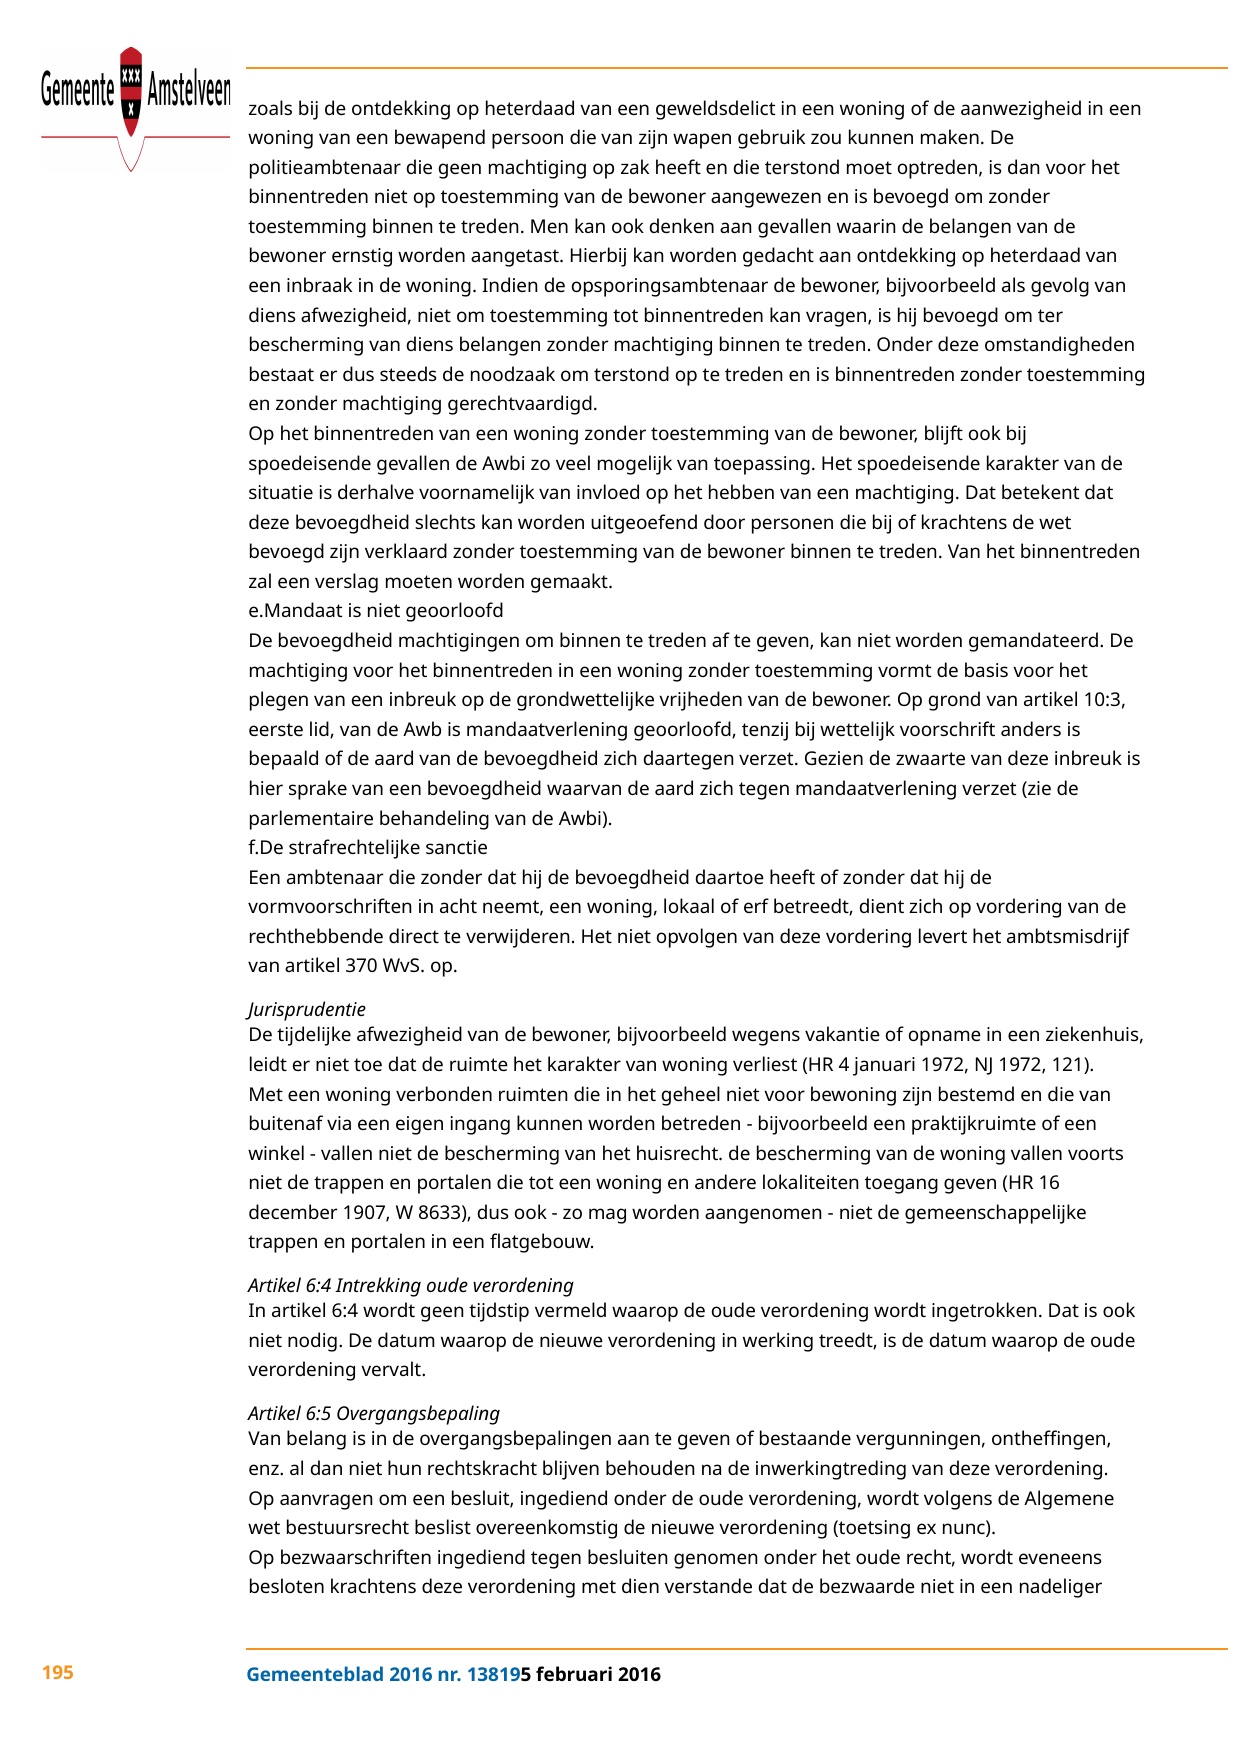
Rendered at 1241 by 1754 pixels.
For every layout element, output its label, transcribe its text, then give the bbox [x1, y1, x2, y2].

text zoals bij de ontdekking op heterdaad van een geweldsdelict in een woning of de aanwezigheid in een woning van een bewapend persoon die van zijn wapen gebruik zou kunnen maken. De politieambtenaar die geen machtiging op zak heeft en die terstond moet optreden, is dan voor het binnentreden niet op toestemming van de bewoner aangewezen en is bevoegd om zonder toestemming binnen te treden. Men kan ook denken aan gevallen waarin de belangen van de bewoner ernstig worden aangetast. Hierbij kan worden gedacht aan ontdekking op heterdaad van een inbraak in de woning. Indien de opsporingsambtenaar de bewoner, bijvoorbeeld als gevolg van diens afwezigheid, niet om toestemming tot binnentreden kan vragen, is hij bevoegd om ter bescherming van diens belangen zonder machtiging binnen te treden. Onder deze omstandigheden bestaat er dus steeds de noodzaak om terstond op te treden en is binnentreden zonder toestemming en zonder machtiging gerechtvaardigd. [248, 95, 1152, 416]
text Op aanvragen om een besluit, ingediend onder de oude verordening, wordt volgens de Algemene wet bestuursrecht beslist overeenkomstig de nieuwe verordening (toetsing ex nunc). [248, 1485, 1152, 1540]
text De bevoegdheid machtigingen om binnen te treden af te geven, kan niet worden gemandateerd. De machtiging voor het binnentreden in een woning zonder toestemming vormt de basis voor het plegen van een inbreuk op de grondwettelijke vrijheden van de bewoner. Op grond van artikel 10:3, eerste lid, van de Awb is mandaatverlening geoorloofd, tenzij bij wettelijk voorschrift anders is bepaald of de aard van de bevoegdheid zich daartegen verzet. Gezien de zwaarte van deze inbreuk is hier sprake van een bevoegdheid waarvan de aard zich tegen mandaatverlening verzet (zie de parlementaire behandeling van de Awbi). [248, 627, 1152, 831]
text Op het binnentreden van een woning zonder toestemming van de bewoner, blijft ook bij spoedeisende gevallen de Awbi zo veel mogelijk van toepassing. Het spoedeisende karakter van de situatie is derhalve voornamelijk van invloed op het hebben van een machtiging. Dat betekent dat deze bevoegdheid slechts kan worden uitgeoefend door personen die bij of krachtens de wet bevoegd zijn verklaard zonder toestemming van de bewoner binnen te treden. Van het binnentreden zal een verslag moeten worden gemaakt. [248, 420, 1152, 594]
text Jurisprudentie [248, 996, 1152, 1022]
text Artikel 6:4 Intrekking oude verordening [248, 1272, 1152, 1297]
text Een ambtenaar die zonder dat hij de bevoegdheid daartoe heeft of zonder dat hij de vormvoorschriften in acht neemt, een woning, lokaal of erf betreedt, dient zich op vordering van de rechthebbende direct te verwijderen. Het niet opvolgen van deze vordering levert het ambtsmisdrijf van artikel 370 WvS. op. [248, 864, 1152, 978]
text Met een woning verbonden ruimten die in het geheel niet voor bewoning zijn bestemd en die van buitenaf via een eigen ingang kunnen worden betreden - bijvoorbeeld een praktijkruimte of een winkel - vallen niet de bescherming van het huisrecht. de bescherming van de woning vallen voorts niet de trappen en portalen die tot een woning en andere lokaliteiten toegang geven (HR 16 december 1907, W 8633), dus ook - zo mag worden aangenomen - niet de gemeenschappelijke trappen en portalen in een flatgebouw. [248, 1081, 1152, 1254]
text Artikel 6:5 Overgangsbepaling [248, 1400, 1152, 1426]
picture [41, 47, 231, 172]
text In artikel 6:4 wordt geen tijdstip vermeld waarop de oude verordening wordt ingetrokken. Dat is ook niet nodig. De datum waarop de nieuwe verordening in werking treedt, is de datum waarop de oude verordening vervalt. [248, 1297, 1152, 1382]
text De tijdelijke afwezigheid van de bewoner, bijvoorbeeld wegens vakantie of opname in een ziekenhuis, leidt er niet toe dat de ruimte het karakter van woning verliest (HR 4 januari 1972, NJ 1972, 121). [248, 1022, 1152, 1077]
text e.Mandaat is niet geoorloofd [248, 598, 1152, 623]
text f.De strafrechtelijke sanctie [248, 834, 1152, 860]
text Op bezwaarschriften ingediend tegen besluiten genomen onder het oude recht, wordt eveneens besloten krachtens deze verordening met dien verstande dat de bezwaarde niet in een nadeliger [248, 1544, 1152, 1599]
text Van belang is in de overgangsbepalingen aan te geven of bestaande vergunningen, ontheffingen, enz. al dan niet hun rechtskracht blijven behouden na de inwerkingtreding van deze verordening. [248, 1426, 1152, 1481]
